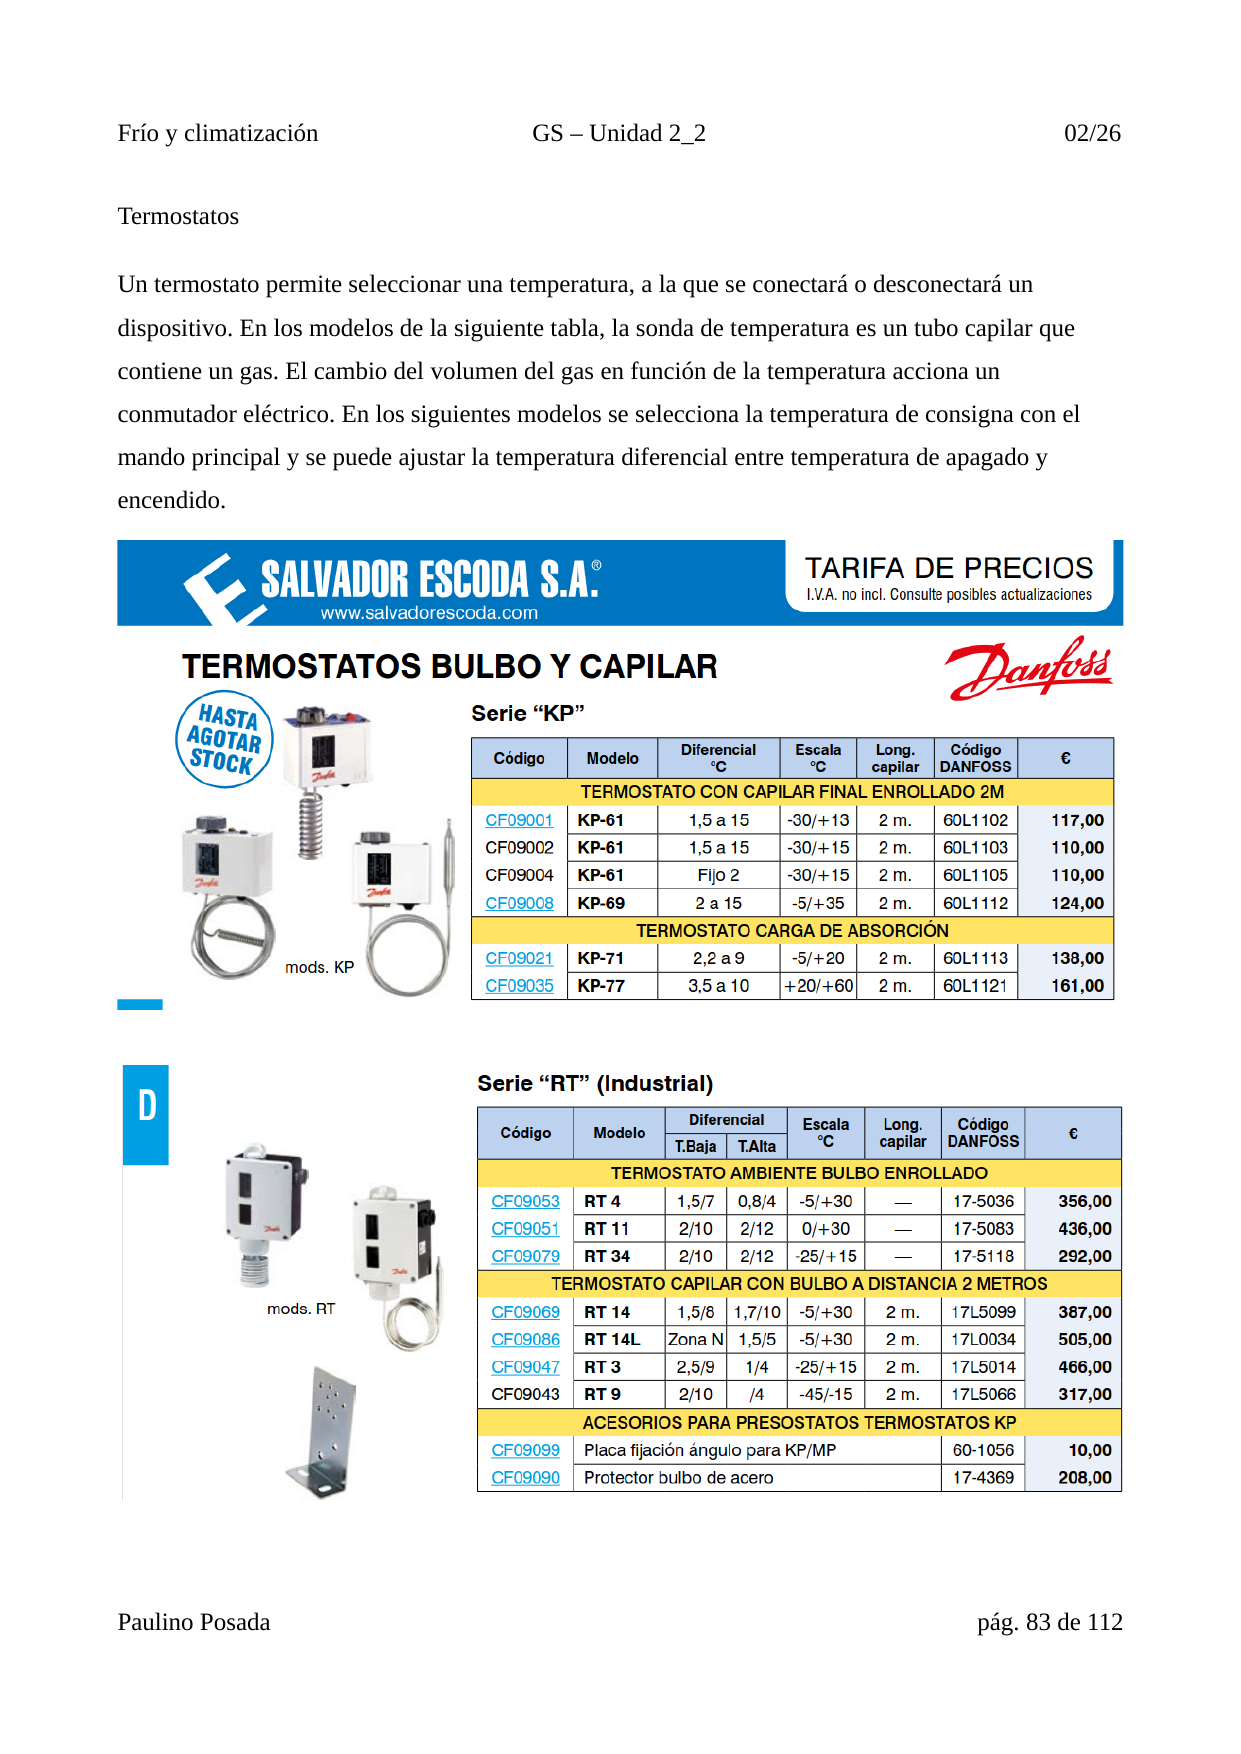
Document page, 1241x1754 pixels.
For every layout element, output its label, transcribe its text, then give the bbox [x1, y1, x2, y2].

picture [117, 540, 1124, 1010]
text Termostatos [117, 201, 1123, 230]
picture [140, 1090, 155, 1119]
picture [122, 1065, 1129, 1501]
text Un termostato permite seleccionar una temperatura, a la que se conectará o desconectará un dispositivo. En los modelos de la siguiente tabla, la sonda de temperatura es un tubo capilar que contiene un gas. El cambio del volumen del gas en función de la temperatura acciona un conmutador eléctrico. En los siguientes modelos se selecciona la temperatura de consigna con el mando principal y se puede ajustar la temperatura diferencial entre temperatura de apagado y encendido. [117, 269, 1123, 514]
